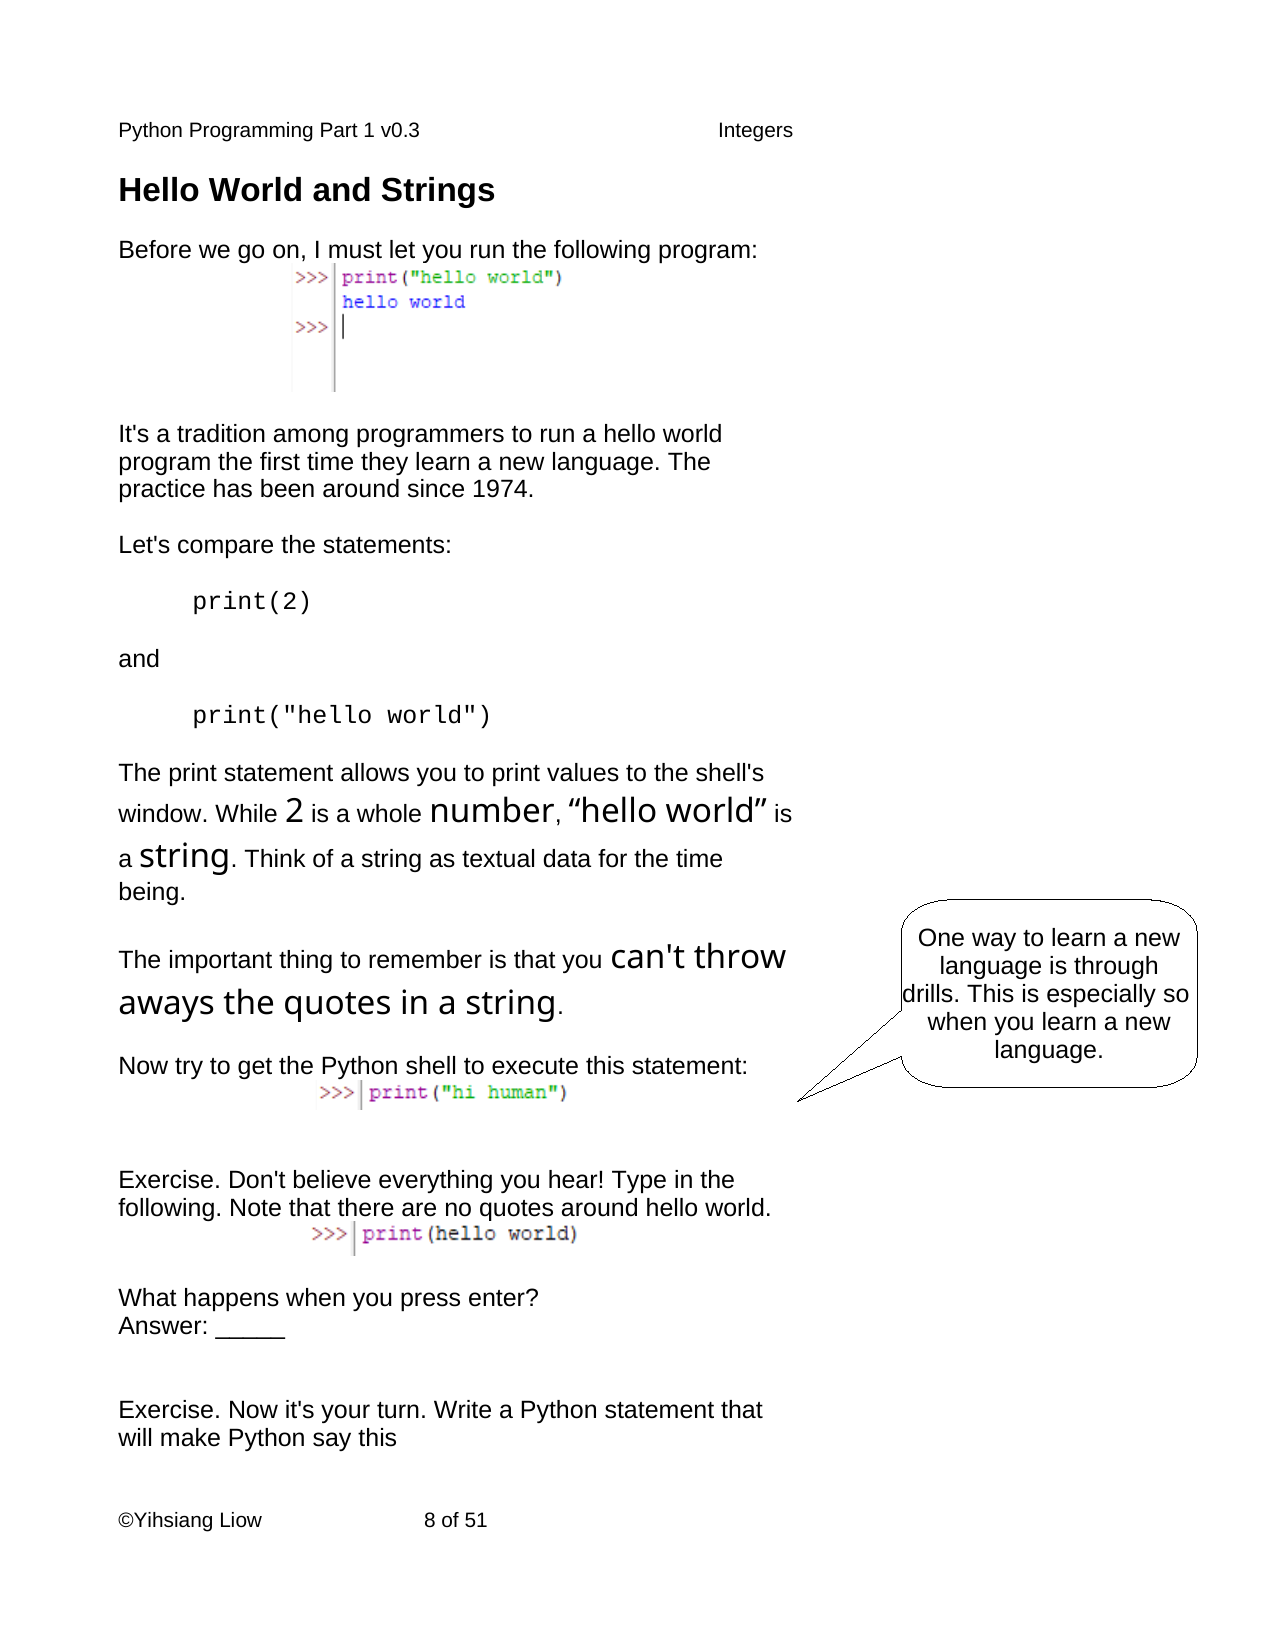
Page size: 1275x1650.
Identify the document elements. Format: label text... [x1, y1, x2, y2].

text Hello World and Strings [118, 171, 793, 208]
text Answer: _____ [118, 1312, 793, 1340]
picture [291, 263, 620, 392]
text and [118, 645, 793, 673]
text What happens when you press enter? [118, 1284, 793, 1312]
text Exercise. Now it's your turn. Write a Python statement that will make Python say this [118, 1396, 793, 1451]
text It's a tradition among programmers to run a hello world program the first time they learn a new language. The practice has been around since 1974. [118, 419, 793, 503]
text The important thing to remember is that you can't throw aways the quotes in a string. [118, 933, 793, 1024]
picture [315, 1080, 596, 1110]
text The print statement allows you to print values to the shell's window. While 2 is a whole number, “hello world” is a string. Think of a string as textual data for the time being. [118, 759, 793, 905]
text print(2) [118, 587, 793, 617]
text Now try to get the Python shell to execute this statement: [118, 1052, 793, 1080]
text Exercise. Don't believe everything you hear! Type in the following. Note that there are no quotes around hello world. [118, 1166, 793, 1221]
text print("hello world") [118, 701, 793, 731]
picture [310, 1221, 601, 1256]
text Let's compare the statements: [118, 531, 793, 559]
text Before we go on, I must let you run the following program: [118, 236, 793, 264]
